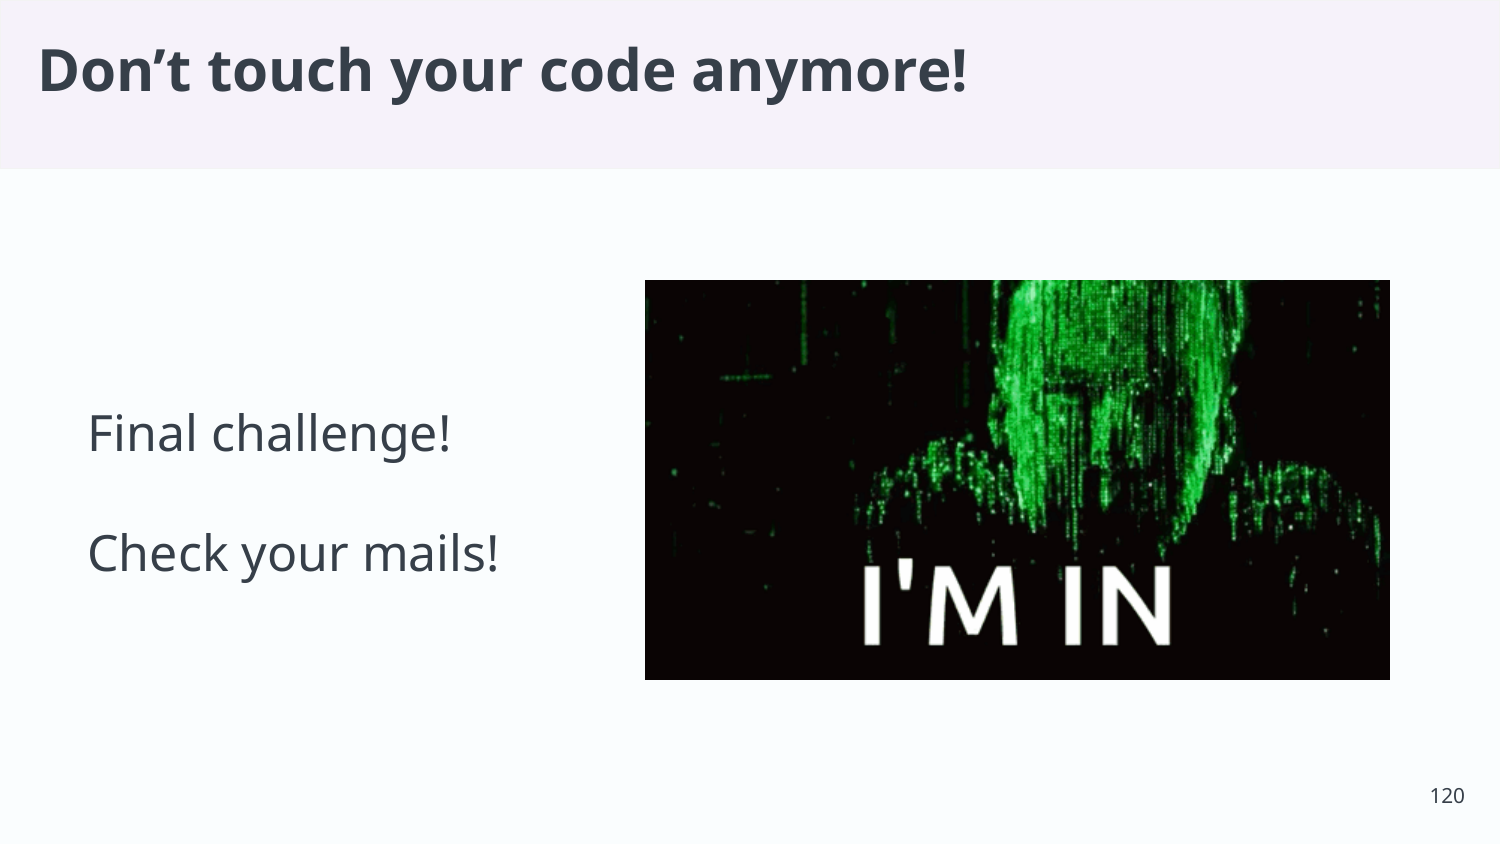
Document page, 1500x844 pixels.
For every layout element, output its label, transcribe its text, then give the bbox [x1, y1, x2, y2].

text_box Final challenge! Check your mails! [72, 386, 645, 597]
picture [645, 280, 1390, 680]
slide_number [1389, 764, 1480, 830]
title Don’t touch your code anymore! [22, 18, 1163, 132]
